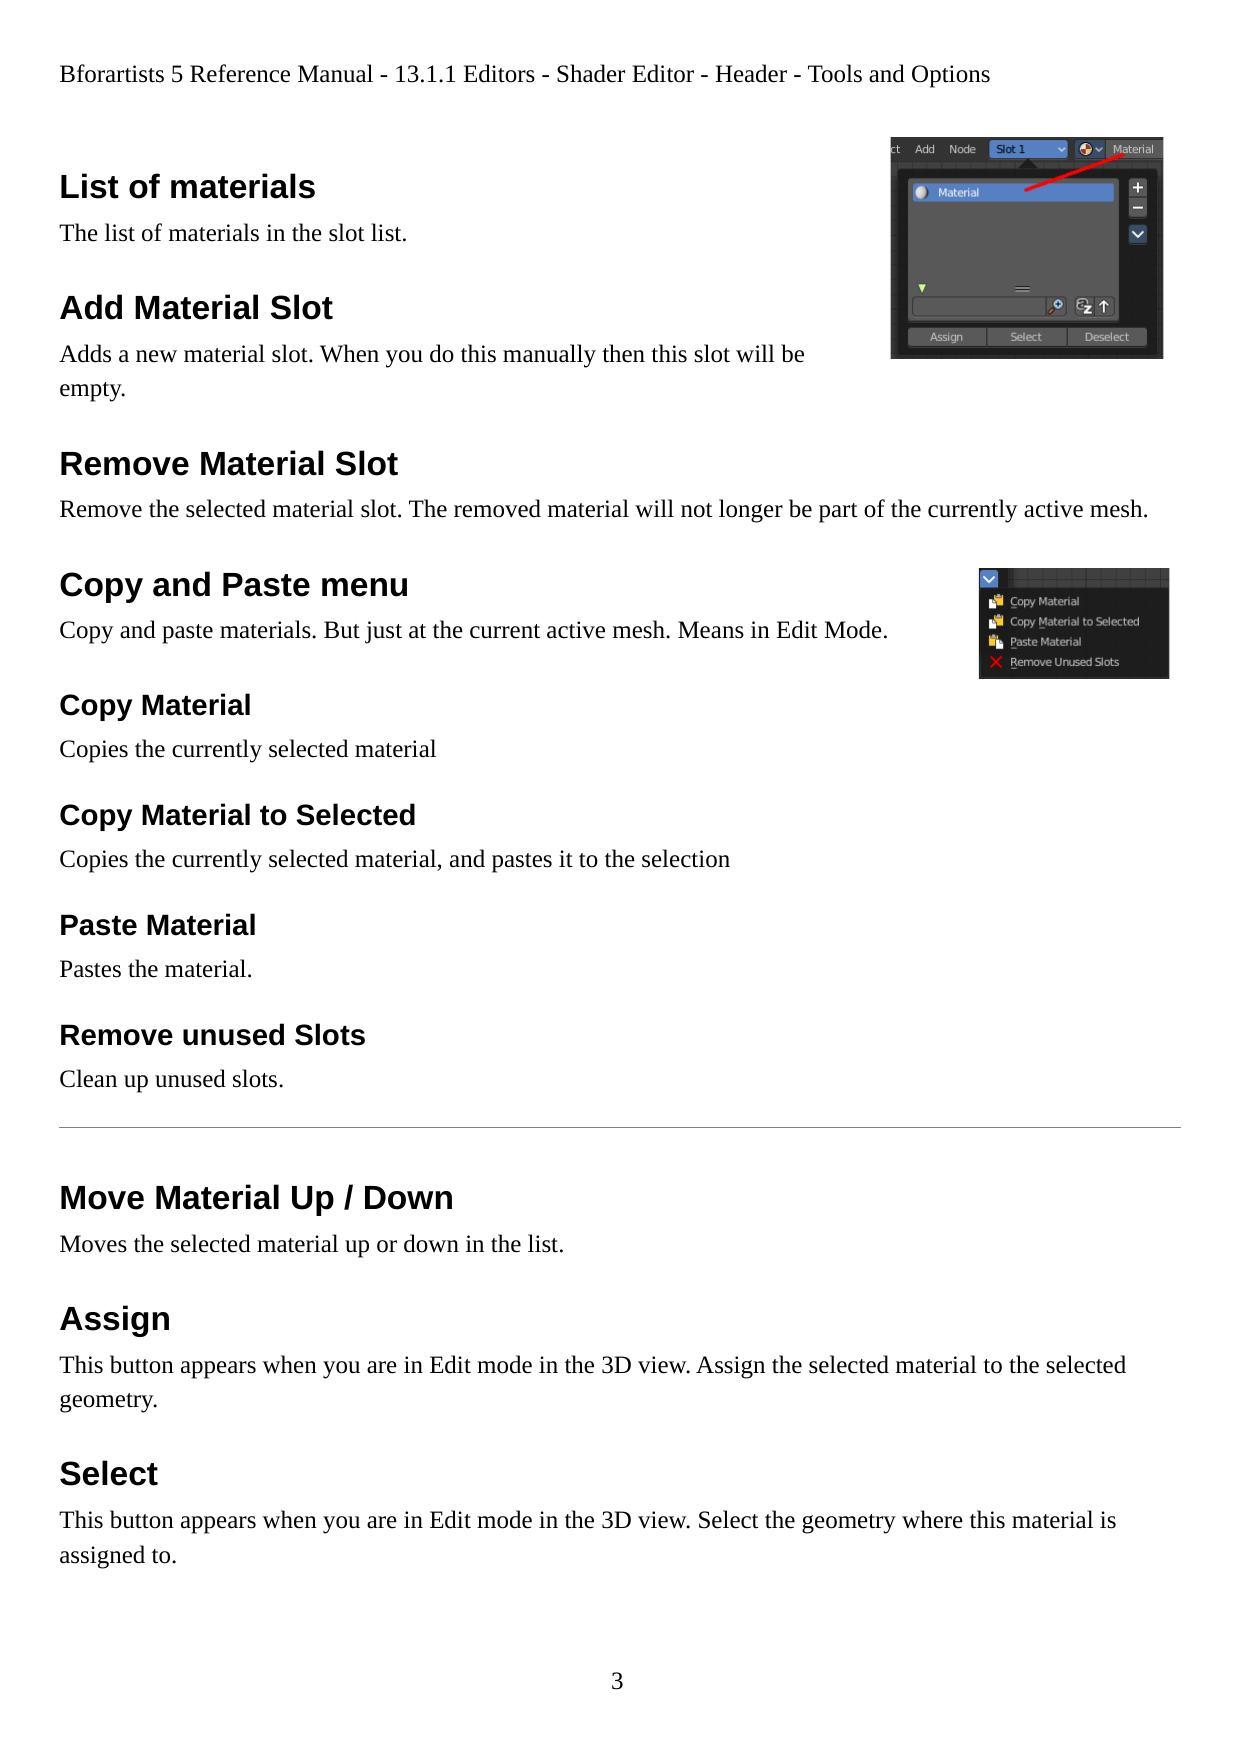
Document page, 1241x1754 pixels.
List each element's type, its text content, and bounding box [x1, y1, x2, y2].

subtitle Add Material Slot [59, 288, 890, 327]
subtitle [1164, 288, 1181, 327]
subtitle Select [59, 1454, 1181, 1493]
subtitle Remove unused Slots [59, 1017, 1181, 1051]
subtitle Copy Material to Selected [59, 798, 1181, 831]
subtitle Paste Material [59, 907, 1181, 941]
text Clean up unused slots. [59, 1064, 1181, 1092]
text The list of materials in the slot list. [59, 218, 890, 247]
text Adds a new material slot. When you do this manually then this slot will be empty. [59, 339, 1181, 402]
subtitle Move Material Up / Down [59, 1178, 1181, 1216]
text Copy and paste materials. But just at the current active mesh. Means in Edit Mode. [59, 616, 978, 644]
subtitle Copy and Paste menu [59, 564, 1181, 603]
picture [890, 137, 1164, 359]
subtitle [1164, 167, 1181, 206]
picture [978, 568, 1170, 679]
text Copies the currently selected material [59, 734, 1181, 763]
text Remove the selected material slot. The removed material will not longer be part of the currently active mesh. [59, 494, 1181, 523]
subtitle Assign [59, 1299, 1181, 1337]
subtitle Remove Material Slot [59, 443, 1181, 482]
text Pastes the material. [59, 954, 1181, 982]
text This button appears when you are in Edit mode in the 3D view. Select the geometry where this material is assigned to. [59, 1505, 1181, 1569]
subtitle Copy Material [59, 688, 1181, 721]
text This button appears when you are in Edit mode in the 3D view. Assign the selected material to the selected geometry. [59, 1350, 1181, 1413]
subtitle List of materials [59, 167, 890, 206]
text Copies the currently selected material, and pastes it to the selection [59, 844, 1181, 873]
text Moves the selected material up or down in the list. [59, 1229, 1181, 1258]
